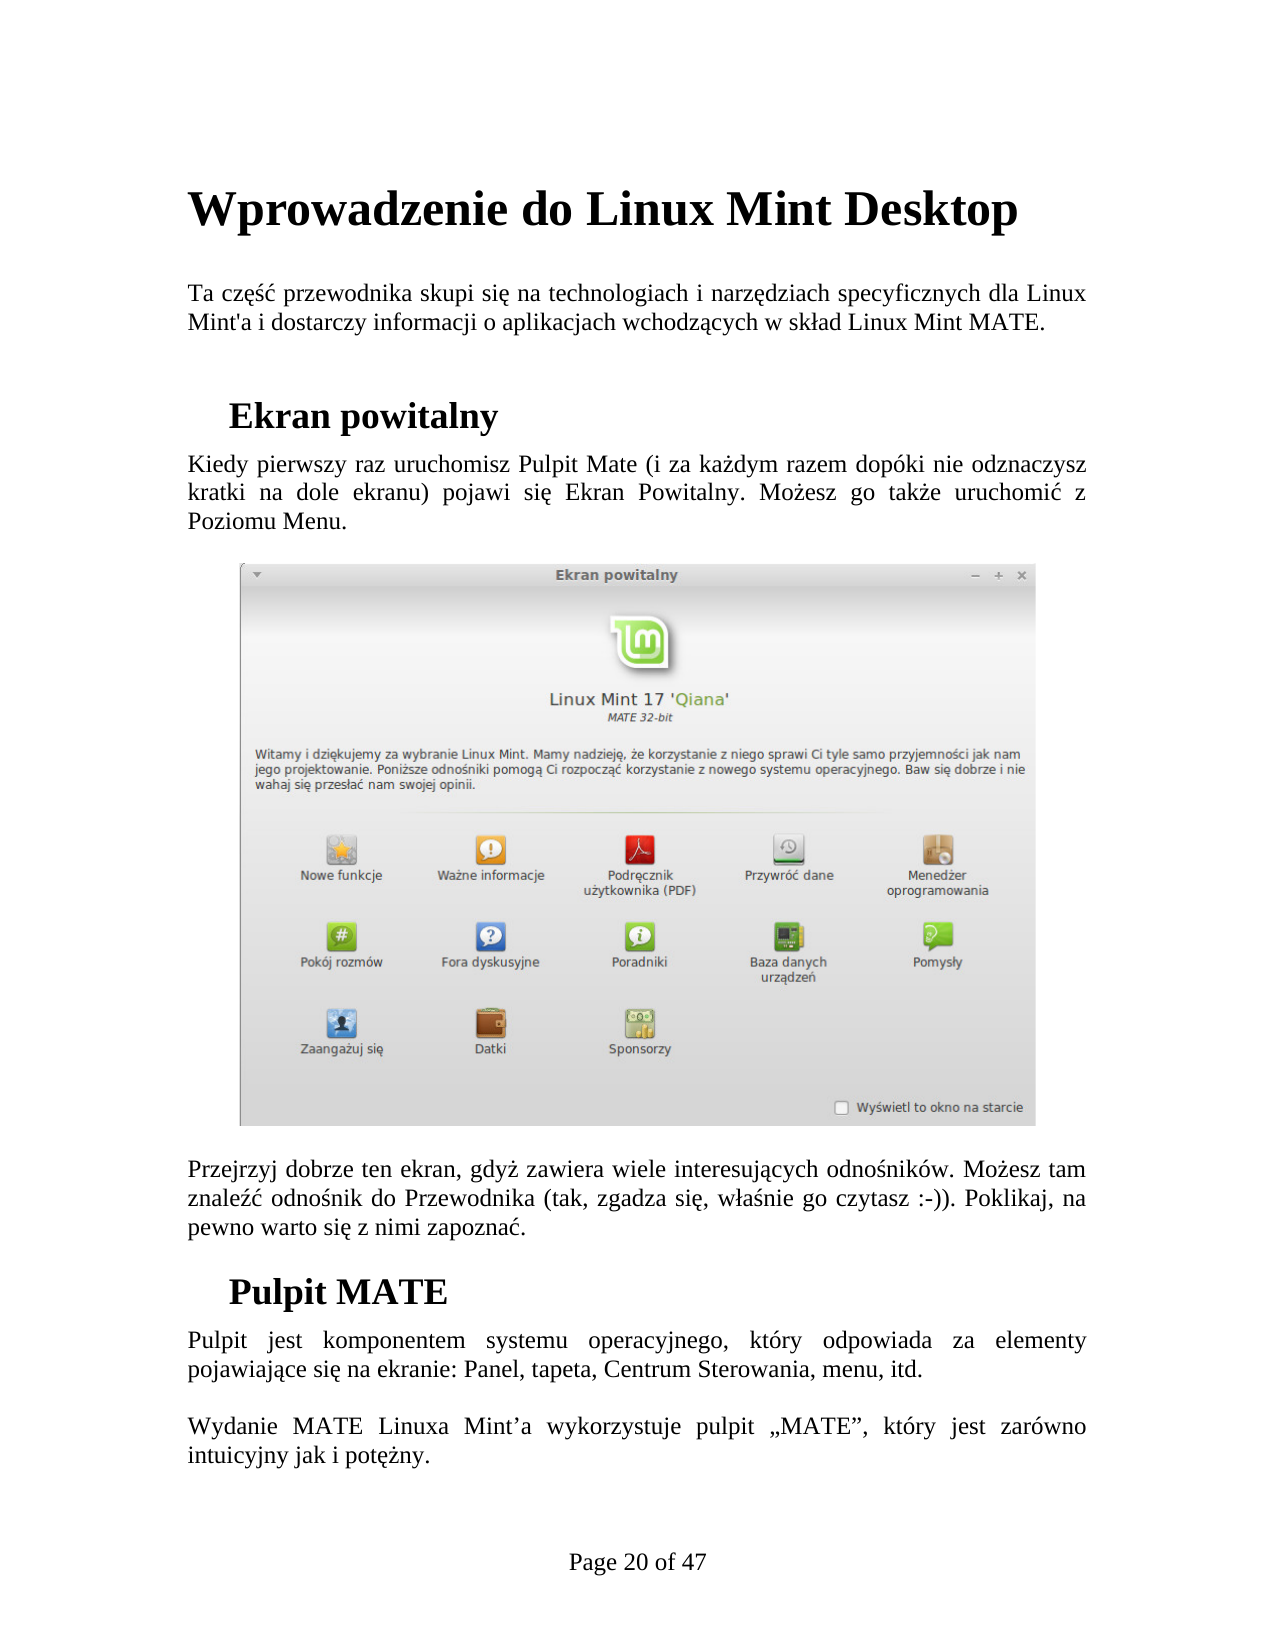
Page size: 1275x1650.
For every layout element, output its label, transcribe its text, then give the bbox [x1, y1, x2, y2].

subtitle Ekran powitalny [187, 393, 1087, 436]
text Kiedy pierwszy raz uruchomisz Pulpit Mate (i za każdym razem dopóki nie odznaczysz kratki na dole ekranu) pojawi się Ekran Powitalny. Możesz go także uruchomić z Poziomu Menu. [187, 449, 1087, 535]
text Pulpit jest komponentem systemu operacyjnego, który odpowiada za elementy pojawiające się na ekranie: Panel, tapeta, Centrum Sterowania, menu, itd. [187, 1325, 1087, 1383]
text Ta część przewodnika skupi się na technologiach i narzędziach specyficznych dla Linux Mint'a i dostarczy informacji o aplikacjach wchodzących w skład Linux Mint MATE. [187, 278, 1087, 335]
subtitle Wprowadzenie do Linux Mint Desktop [187, 179, 1087, 237]
subtitle Pulpit MATE [187, 1270, 1087, 1313]
text Przejrzyj dobrze ten ekran, gdyż zawiera wiele interesujących odnośników. Możesz tam znaleźć odnośnik do Przewodnika (tak, zgadza się, właśnie go czytasz :-)). Poklikaj, na pewno warto się z nimi zapoznać. [187, 1154, 1087, 1241]
text Wydanie MATE Linuxa Mint’a wykorzystuje pulpit „MATE”, który jest zarówno intuicyjny jak i potężny. [187, 1411, 1087, 1469]
picture [239, 563, 1036, 1126]
